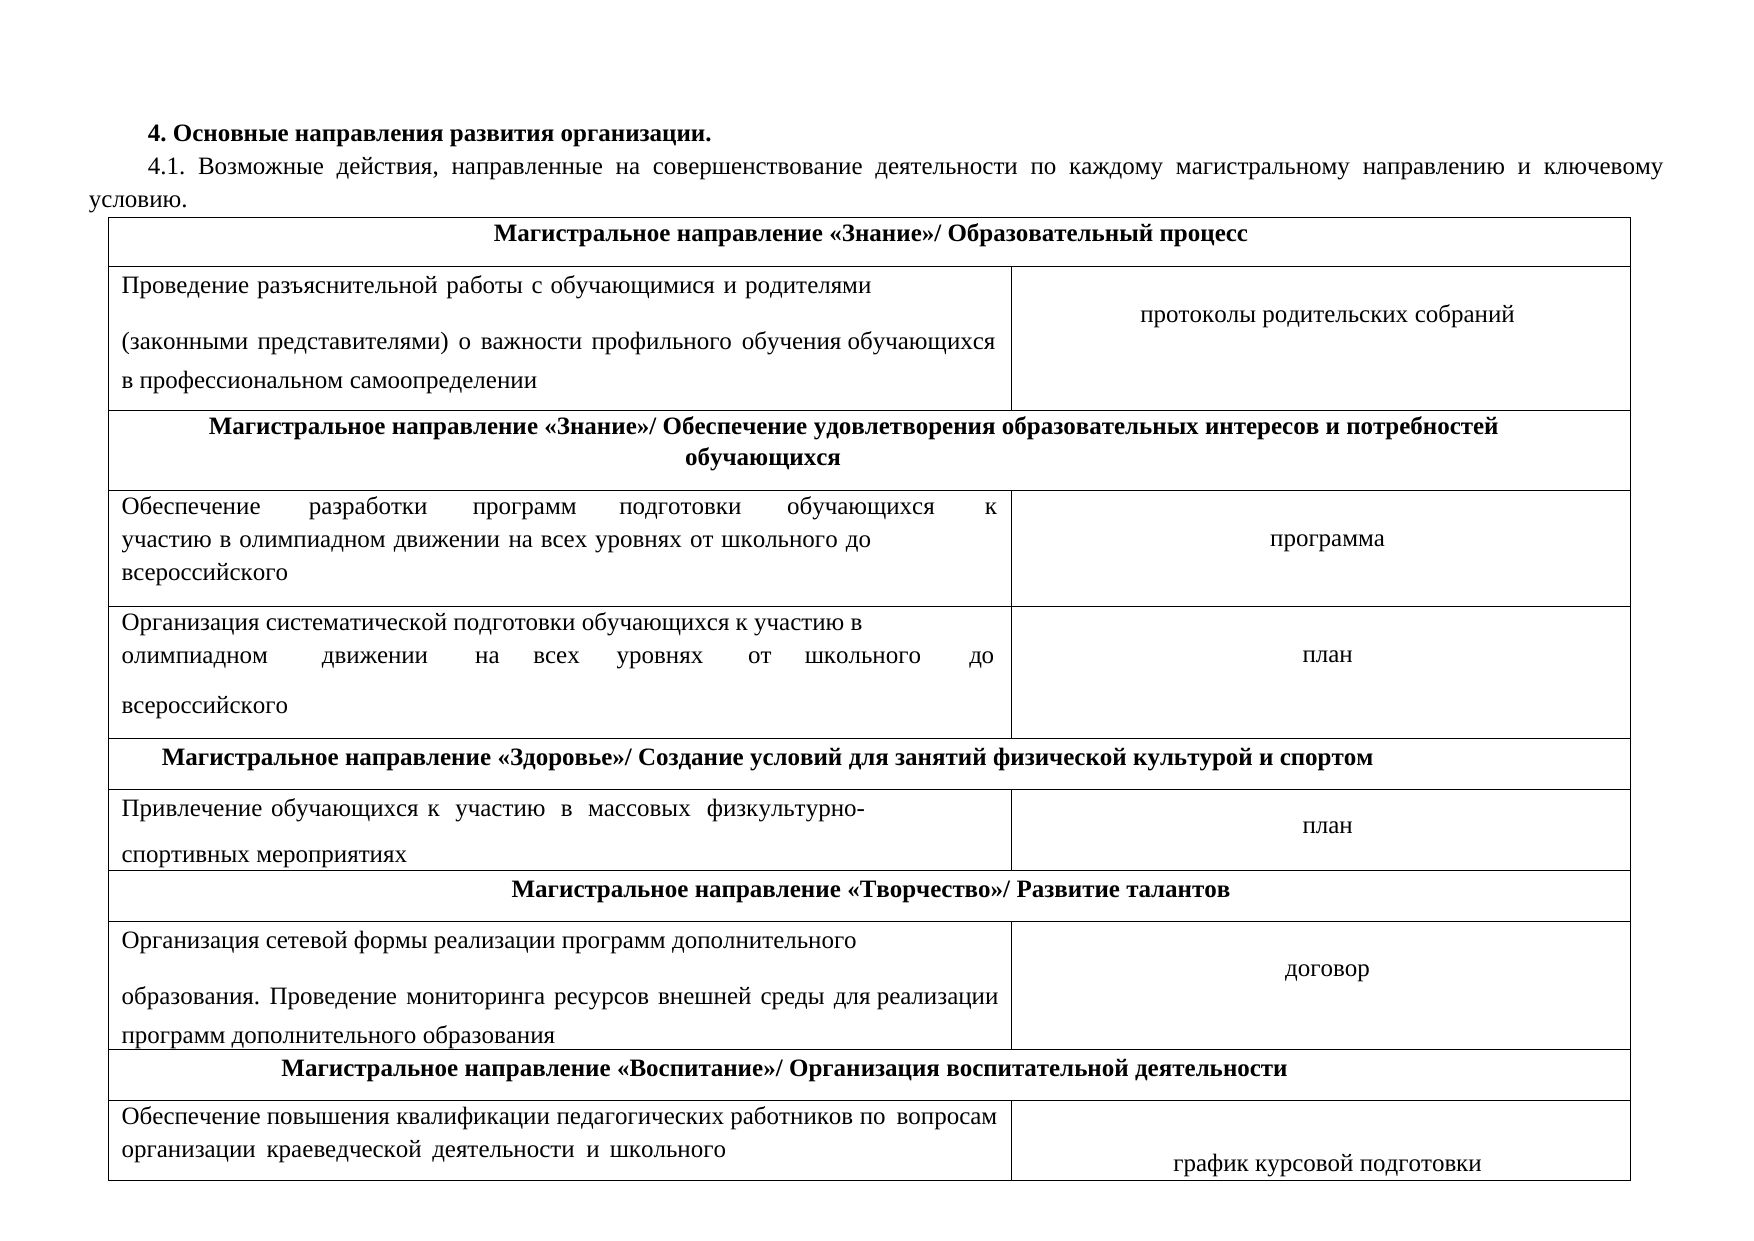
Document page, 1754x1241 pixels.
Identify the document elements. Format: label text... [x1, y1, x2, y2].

table_cell график курсовой подготовки [1012, 1101, 1630, 1180]
text 4. Основные направления развития организации. [89, 118, 1665, 147]
table_cell Организация систематической подготовки обучающихся к участию в олимпиадном движении на всех уровнях от школьного до всероссийского [109, 607, 1011, 738]
table_header Магистральное направление «Знание»/ Образовательный процесс [109, 218, 1630, 266]
table_cell Обеспечение повышения квалификации педагогических работников по вопросам организации краеведческой деятельности и школьного [109, 1101, 1011, 1180]
table_cell Магистральное направление «Творчество»/ Развитие талантов [109, 871, 1630, 921]
table_cell план [1012, 790, 1630, 870]
table_cell Проведение разъяснительной работы с обучающимися и родителями (законными представителями) о важности профильного обучения обучающихся в профессиональном самоопределении [109, 267, 1011, 410]
table_cell Привлечение обучающихся к участию в массовых физкультурно- спортивных мероприятиях [109, 790, 1011, 870]
table_cell план [1012, 607, 1630, 738]
table_cell Магистральное направление «Воспитание»/ Организация воспитательной деятельности [109, 1050, 1630, 1100]
text 4.1. Возможные действия, направленные на совершенствование деятельности по каждому магистральному направлению и ключевому условию. [89, 151, 1665, 213]
table_cell Магистральное направление «Здоровье»/ Создание условий для занятий физической культурой и спортом [109, 739, 1630, 789]
table_cell Магистральное направление «Знание»/ Обеспечение удовлетворения образовательных интересов и потребностей обучающихся [109, 411, 1630, 490]
table_cell Организация сетевой формы реализации программ дополнительного образования. Проведение мониторинга ресурсов внешней среды для реализации программ дополнительного образования [109, 922, 1011, 1049]
table_cell договор [1012, 922, 1630, 1049]
table_cell протоколы родительских собраний [1012, 267, 1630, 410]
table_cell программа [1012, 491, 1630, 606]
table_cell Обеспечение разработки программ подготовки обучающихся к участию в олимпиадном движении на всех уровнях от школьного до всероссийского [109, 491, 1011, 606]
